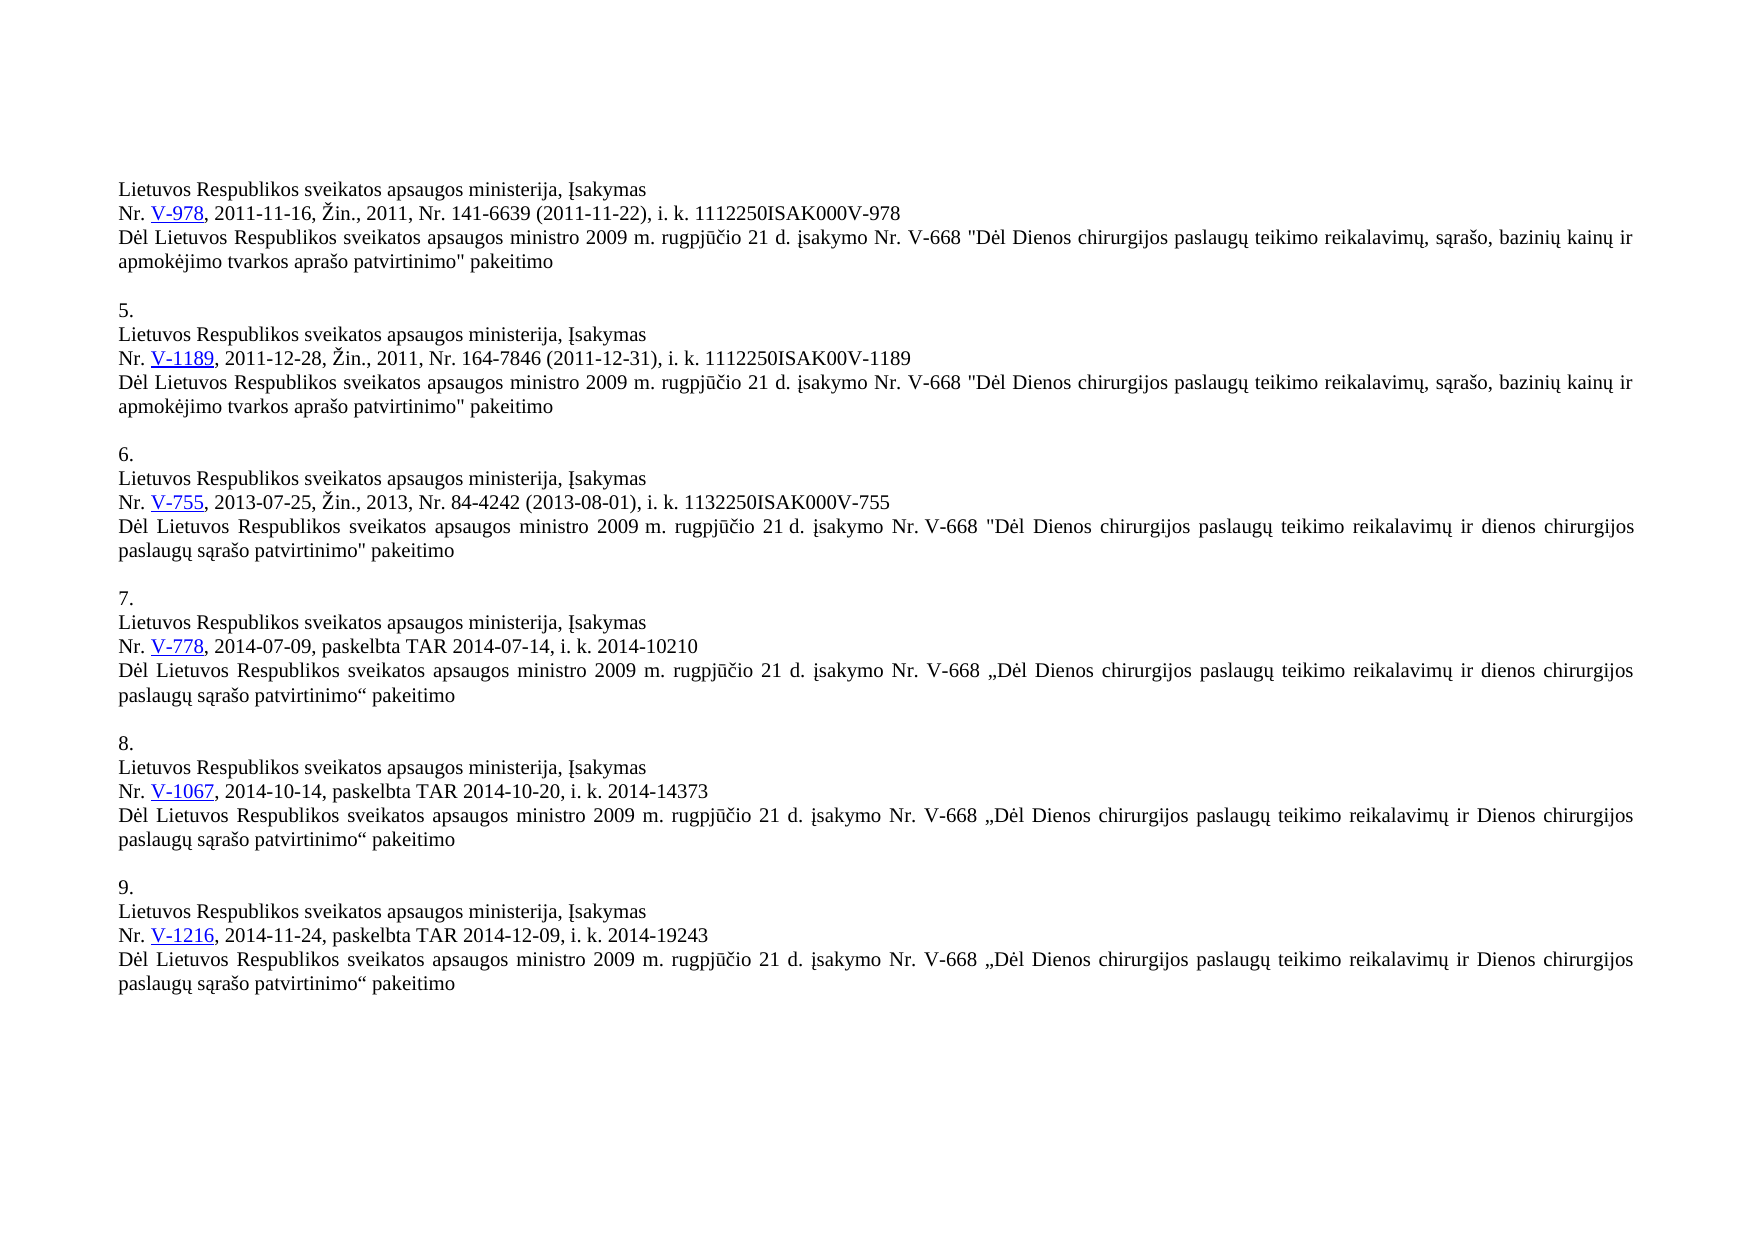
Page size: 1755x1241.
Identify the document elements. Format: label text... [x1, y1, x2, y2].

text Dėl Lietuvos Respublikos sveikatos apsaugos ministro 2009 m. rugpjūčio 21 d. įsakymo Nr. V-668 "Dėl Dienos chirurgijos paslaugų teikimo reikalavimų ir dienos chirurgijos paslaugų sąrašo patvirtinimo" pakeitimo [118, 514, 1636, 562]
text 9. [118, 875, 1636, 899]
text 5. [118, 297, 1636, 322]
text Dėl Lietuvos Respublikos sveikatos apsaugos ministro 2009 m. rugpjūčio 21 d. įsakymo Nr. V-668 "Dėl Dienos chirurgijos paslaugų teikimo reikalavimų, sąrašo, bazinių kainų ir apmokėjimo tvarkos aprašo patvirtinimo" pakeitimo [118, 225, 1636, 273]
text Lietuvos Respublikos sveikatos apsaugos ministerija, Įsakymas [118, 322, 1636, 346]
text Lietuvos Respublikos sveikatos apsaugos ministerija, Įsakymas [118, 177, 1636, 201]
text Lietuvos Respublikos sveikatos apsaugos ministerija, Įsakymas [118, 466, 1636, 490]
text Dėl Lietuvos Respublikos sveikatos apsaugos ministro 2009 m. rugpjūčio 21 d. įsakymo Nr. V-668 „Dėl Dienos chirurgijos paslaugų teikimo reikalavimų ir Dienos chirurgijos paslaugų sąrašo patvirtinimo“ pakeitimo [118, 947, 1636, 995]
text 6. [118, 442, 1636, 466]
text Dėl Lietuvos Respublikos sveikatos apsaugos ministro 2009 m. rugpjūčio 21 d. įsakymo Nr. V-668 „Dėl Dienos chirurgijos paslaugų teikimo reikalavimų ir dienos chirurgijos paslaugų sąrašo patvirtinimo“ pakeitimo [118, 658, 1636, 707]
text Lietuvos Respublikos sveikatos apsaugos ministerija, Įsakymas [118, 899, 1636, 923]
text 8. [118, 731, 1636, 755]
text Nr. V-1067, 2014-10-14, paskelbta TAR 2014-10-20, i. k. 2014-14373 [118, 779, 1636, 803]
text Nr. V-978, 2011-11-16, Žin., 2011, Nr. 141-6639 (2011-11-22), i. k. 1112250ISAK000V-978 [118, 201, 1636, 225]
text Dėl Lietuvos Respublikos sveikatos apsaugos ministro 2009 m. rugpjūčio 21 d. įsakymo Nr. V-668 "Dėl Dienos chirurgijos paslaugų teikimo reikalavimų, sąrašo, bazinių kainų ir apmokėjimo tvarkos aprašo patvirtinimo" pakeitimo [118, 370, 1636, 418]
text Nr. V-755, 2013-07-25, Žin., 2013, Nr. 84-4242 (2013-08-01), i. k. 1132250ISAK000V-755 [118, 490, 1636, 514]
text Nr. V-1216, 2014-11-24, paskelbta TAR 2014-12-09, i. k. 2014-19243 [118, 923, 1636, 947]
text Lietuvos Respublikos sveikatos apsaugos ministerija, Įsakymas [118, 610, 1636, 634]
text Lietuvos Respublikos sveikatos apsaugos ministerija, Įsakymas [118, 755, 1636, 779]
text Nr. V-1189, 2011-12-28, Žin., 2011, Nr. 164-7846 (2011-12-31), i. k. 1112250ISAK00V-1189 [118, 346, 1636, 370]
text 7. [118, 586, 1636, 610]
text Nr. V-778, 2014-07-09, paskelbta TAR 2014-07-14, i. k. 2014-10210 [118, 634, 1636, 658]
text Dėl Lietuvos Respublikos sveikatos apsaugos ministro 2009 m. rugpjūčio 21 d. įsakymo Nr. V-668 „Dėl Dienos chirurgijos paslaugų teikimo reikalavimų ir Dienos chirurgijos paslaugų sąrašo patvirtinimo“ pakeitimo [118, 803, 1636, 851]
